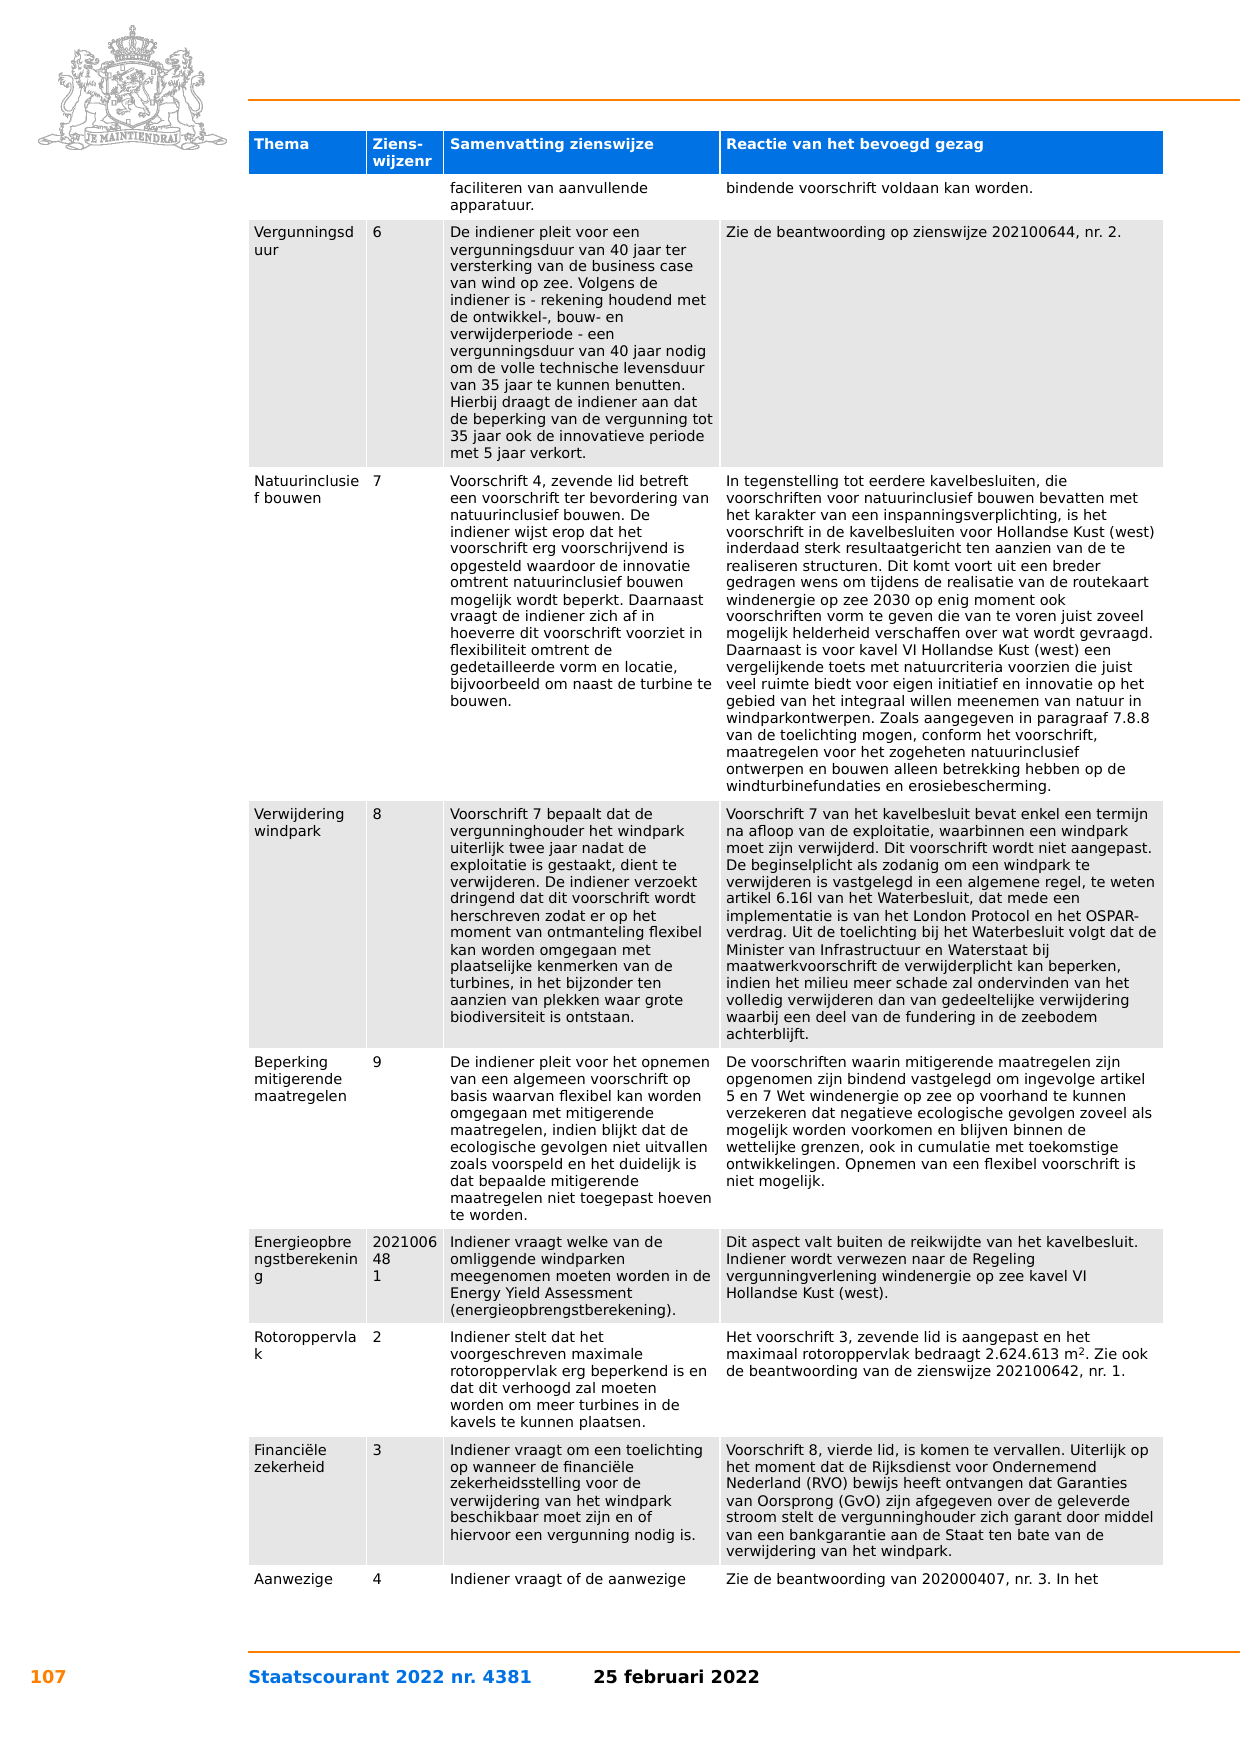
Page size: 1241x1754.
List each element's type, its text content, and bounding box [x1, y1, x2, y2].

table_header Thema [249, 131, 366, 174]
table_cell De indiener pleit voor een vergunningsduur van 40 jaar ter versterking van de business case van wind op zee. Volgens de indiener is - rekening houdend met de ontwikkel-, bouw- en verwijderperiode - een vergunningsduur van 40 jaar nodig om de volle technische levensduur van 35 jaar te kunnen benutten. Hierbij draagt de indiener aan dat de beperking van de vergunning tot 35 jaar ook de innovatieve periode met 5 jaar verkort. [444, 220, 719, 467]
table_cell Voorschrift 7 bepaalt dat de vergunninghouder het windpark uiterlijk twee jaar nadat de exploitatie is gestaakt, dient te verwijderen. De indiener verzoekt dringend dat dit voorschrift wordt herschreven zodat er op het moment van ontmanteling flexibel kan worden omgegaan met plaatselijke kenmerken van de turbines, in het bijzonder ten aanzien van plekken waar grote biodiversiteit is ontstaan. [444, 801, 719, 1048]
table_cell 6 [367, 220, 443, 467]
table_cell Indiener vraagt welke van de omliggende windparken meegenomen moeten worden in de Energy Yield Assessment (energieopbrengstberekening). [444, 1229, 719, 1323]
table_cell [249, 175, 366, 219]
table_cell Natuurinclusief bouwen [249, 468, 366, 800]
table_cell Beperking mitigerende maatregelen [249, 1049, 366, 1228]
table_cell Zie de beantwoording van 202000407, nr. 3. In het [721, 1566, 1163, 1592]
table_cell Indiener stelt dat het voorgeschreven maximale rotoroppervlak erg beperkend is en dat dit verhoogd zal moeten worden om meer turbines in de kavels te kunnen plaatsen. [444, 1325, 719, 1436]
table_header Reactie van het bevoegd gezag [721, 131, 1163, 174]
table_cell Indiener vraagt of de aanwezige [444, 1566, 719, 1592]
table_header Samenvatting zienswijze [444, 131, 719, 174]
table_cell Rotoroppervlak [249, 1325, 366, 1436]
table_header Ziens-wijzenr [367, 131, 443, 174]
table_cell Indiener vraagt om een toelichting op wanneer de financiële zekerheidsstelling voor de verwijdering van het windpark beschikbaar moet zijn en of hiervoor een vergunning nodig is. [444, 1437, 719, 1565]
table_cell In tegenstelling tot eerdere kavelbesluiten, die voorschriften voor natuurinclusief bouwen bevatten met het karakter van een inspanningsverplichting, is het voorschrift in de kavelbesluiten voor Hollandse Kust (west) inderdaad sterk resultaatgericht ten aanzien van de te realiseren structuren. Dit komt voort uit een breder gedragen wens om tijdens de realisatie van de routekaart windenergie op zee 2030 op enig moment ook voorschriften vorm te geven die van te voren juist zoveel mogelijk helderheid verschaffen over wat wordt gevraagd. Daarnaast is voor kavel VI Hollandse Kust (west) een vergelijkende toets met natuurcriteria voorzien die juist veel ruimte biedt voor eigen initiatief en innovatie op het gebied van het integraal willen meenemen van natuur in windparkontwerpen. Zoals aangegeven in paragraaf 7.8.8 van de toelichting mogen, conform het voorschrift, maatregelen voor het zogeheten natuurinclusief ontwerpen en bouwen alleen betrekking hebben op de windturbinefundaties en erosiebescherming. [721, 468, 1163, 800]
table_cell 4 [367, 1566, 443, 1592]
table_cell Energieopbrengstberekening [249, 1229, 366, 1323]
table_cell De indiener pleit voor het opnemen van een algemeen voorschrift op basis waarvan flexibel kan worden omgegaan met mitigerende maatregelen, indien blijkt dat de ecologische gevolgen niet uitvallen zoals voorspeld en het duidelijk is dat bepaalde mitigerende maatregelen niet toegepast hoeven te worden. [444, 1049, 719, 1228]
picture [38, 25, 227, 150]
table_cell Zie de beantwoording op zienswijze 202100644, nr. 2. [721, 220, 1163, 467]
table_cell Voorschrift 7 van het kavelbesluit bevat enkel een termijn na afloop van de exploitatie, waarbinnen een windpark moet zijn verwijderd. Dit voorschrift wordt niet aangepast. De beginselplicht als zodanig om een windpark te verwijderen is vastgelegd in een algemene regel, te weten artikel 6.16l van het Waterbesluit, dat mede een implementatie is van het London Protocol en het OSPAR-verdrag. Uit de toelichting bij het Waterbesluit volgt dat de Minister van Infrastructuur en Waterstaat bij maatwerkvoorschrift de verwijderplicht kan beperken, indien het milieu meer schade zal ondervinden van het volledig verwijderen dan van gedeeltelijke verwijdering waarbij een deel van de fundering in de zeebodem achterblijft. [721, 801, 1163, 1048]
table_cell Het voorschrift 3, zevende lid is aangepast en het maximaal rotoroppervlak bedraagt 2.624.613 m2. Zie ook de beantwoording van de zienswijze 202100642, nr. 1. [721, 1325, 1163, 1436]
table_cell Dit aspect valt buiten de reikwijdte van het kavelbesluit. Indiener wordt verwezen naar de Regeling vergunningverlening windenergie op zee kavel VI Hollandse Kust (west). [721, 1229, 1163, 1323]
table_cell Vergunningsduur [249, 220, 366, 467]
table_cell 7 [367, 468, 443, 800]
table_cell [367, 175, 443, 219]
table_cell 3 [367, 1437, 443, 1565]
table_cell De voorschriften waarin mitigerende maatregelen zijn opgenomen zijn bindend vastgelegd om ingevolge artikel 5 en 7 Wet windenergie op zee op voorhand te kunnen verzekeren dat negatieve ecologische gevolgen zoveel als mogelijk worden voorkomen en blijven binnen de wettelijke grenzen, ook in cumulatie met toekomstige ontwikkelingen. Opnemen van een flexibel voorschrift is niet mogelijk. [721, 1049, 1163, 1228]
table_cell Aanwezige [249, 1566, 366, 1592]
table_cell Financiële zekerheid [249, 1437, 366, 1565]
table_cell bindende voorschrift voldaan kan worden. [721, 175, 1163, 219]
table_cell 8 [367, 801, 443, 1048]
table_cell 9 [367, 1049, 443, 1228]
table_cell 202100648 1 [367, 1229, 443, 1323]
table_cell Voorschrift 8, vierde lid, is komen te vervallen. Uiterlijk op het moment dat de Rijksdienst voor Ondernemend Nederland (RVO) bewijs heeft ontvangen dat Garanties van Oorsprong (GvO) zijn afgegeven over de geleverde stroom stelt de vergunninghouder zich garant door middel van een bankgarantie aan de Staat ten bate van de verwijdering van het windpark. [721, 1437, 1163, 1565]
table_cell Verwijdering windpark [249, 801, 366, 1048]
table_cell faciliteren van aanvullende apparatuur. [444, 175, 719, 219]
table_cell 2 [367, 1325, 443, 1436]
table_cell Voorschrift 4, zevende lid betreft een voorschrift ter bevordering van natuurinclusief bouwen. De indiener wijst erop dat het voorschrift erg voorschrijvend is opgesteld waardoor de innovatie omtrent natuurinclusief bouwen mogelijk wordt beperkt. Daarnaast vraagt de indiener zich af in hoeverre dit voorschrift voorziet in flexibiliteit omtrent de gedetailleerde vorm en locatie, bijvoorbeeld om naast de turbine te bouwen. [444, 468, 719, 800]
